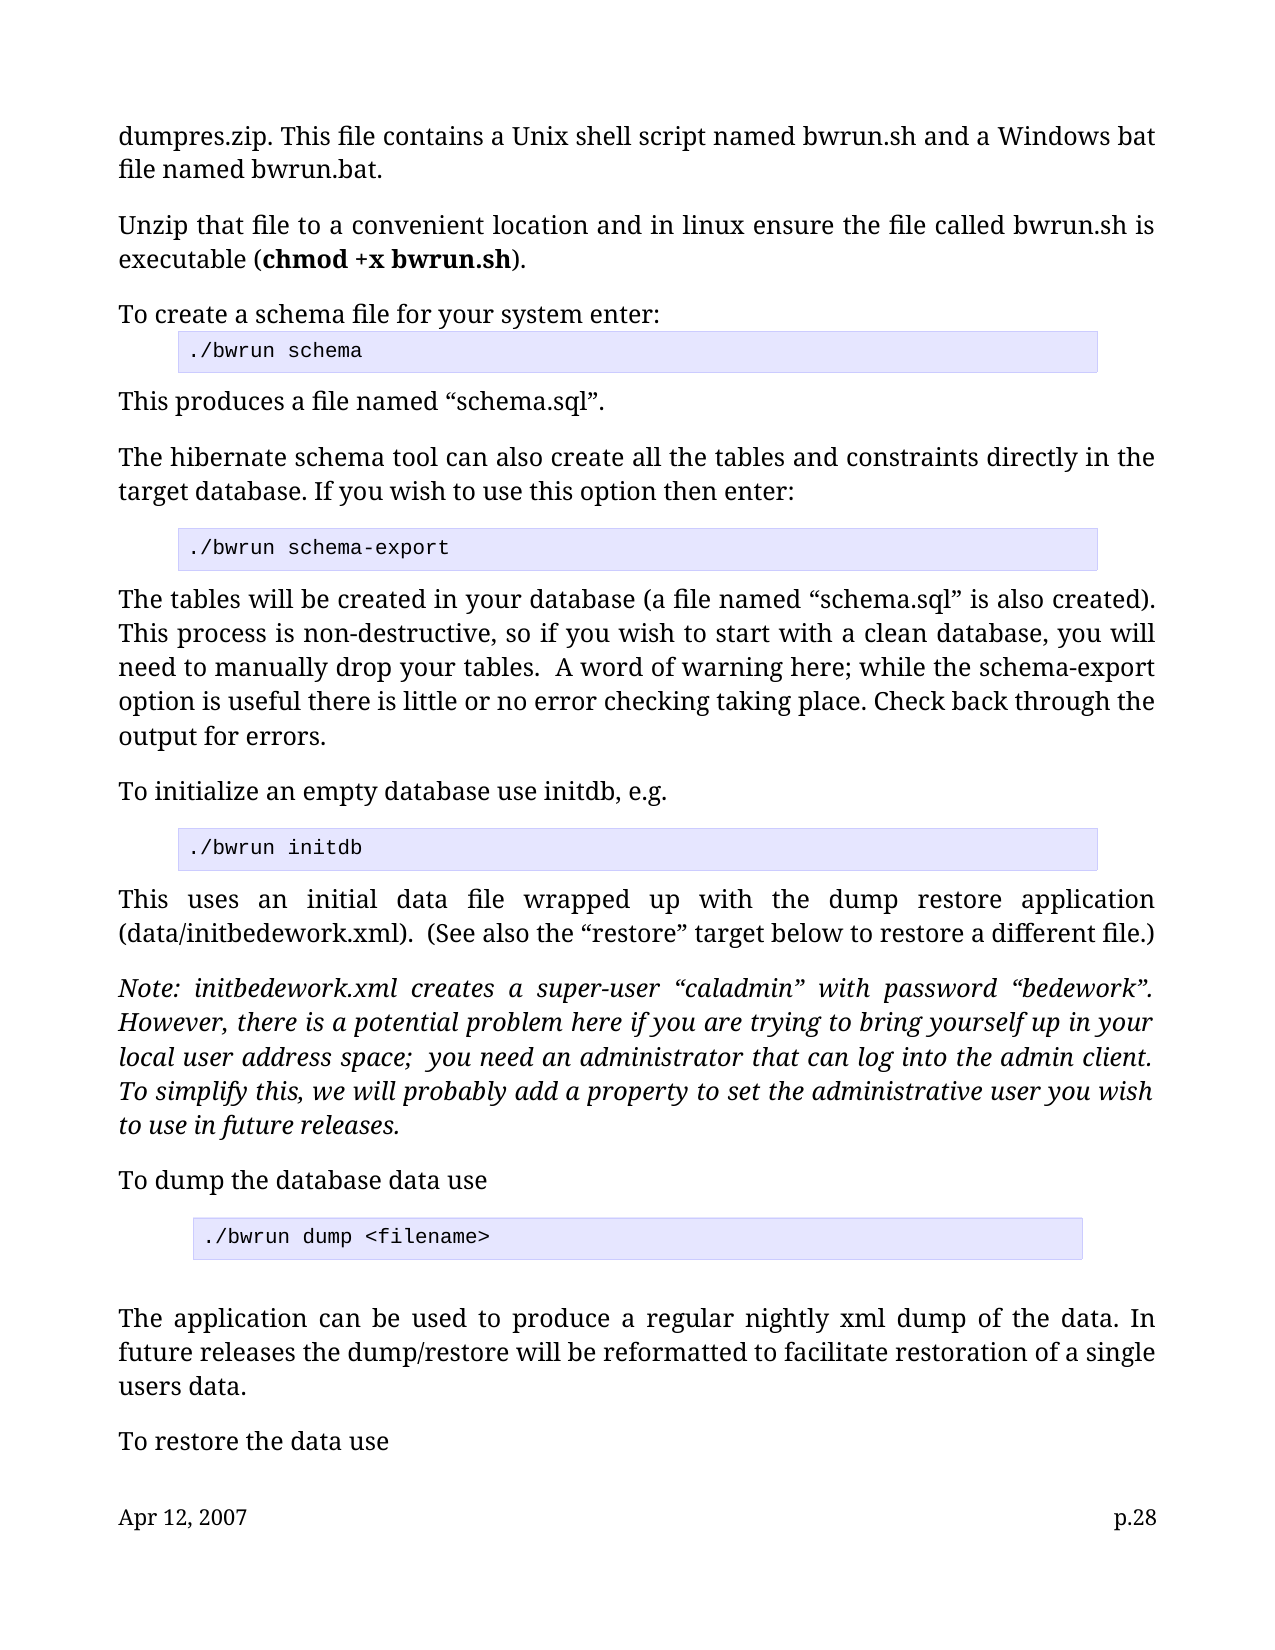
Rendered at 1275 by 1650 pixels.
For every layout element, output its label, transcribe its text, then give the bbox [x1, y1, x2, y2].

text To dump the database data use [118, 1162, 1157, 1196]
text This uses an initial data file wrapped up with the dump restore application (data/initbedework.xml). (See also the “restore” target below to restore a different file.) [118, 882, 1157, 950]
text This produces a file named “schema.sql”. [118, 384, 1157, 418]
text To restore the data use [118, 1424, 1157, 1458]
text Unzip that file to a convenient location and in linux ensure the file called bwrun.sh is executable (chmod +x bwrun.sh). [118, 207, 1157, 275]
text The application can be used to produce a regular nightly xml dump of the data. In future releases the dump/restore will be reformatted to facilitate restoration of a single users data. [118, 1301, 1157, 1403]
text The hibernate schema tool can also create all the tables and constraints directly in the target database. If you wish to use this option then enter: [118, 439, 1157, 507]
text The tables will be created in your database (a file named “schema.sql” is also created). This process is non-destructive, so if you wish to start with a clean database, you will need to manually drop your tables. A word of warning here; while the schema-export option is useful there is little or no error checking taking place. Check back through the output for errors. [118, 582, 1157, 752]
text dumpres.zip. This file contains a Unix shell script named bwrun.sh and a Windows bat file named bwrun.bat. [118, 118, 1157, 186]
text To create a schema file for your system enter: [118, 296, 1157, 331]
text Note: initbedework.xml creates a super-user “caladmin” with password “bedework”. However, there is a potential problem here if you are trying to bring yourself up in your local user address space; you need an administrator that can log into the admin client. To simplify this, we will probably add a property to set the administrative user you wish to use in future releases. [118, 971, 1157, 1141]
text To initialize an empty database use initdb, e.g. [118, 773, 1157, 807]
text ./bwrun schema [179, 332, 1097, 372]
text ./bwrun dump <filename> [194, 1219, 1082, 1259]
text ./bwrun schema-export [179, 529, 1097, 570]
text ./bwrun initdb [179, 829, 1097, 870]
